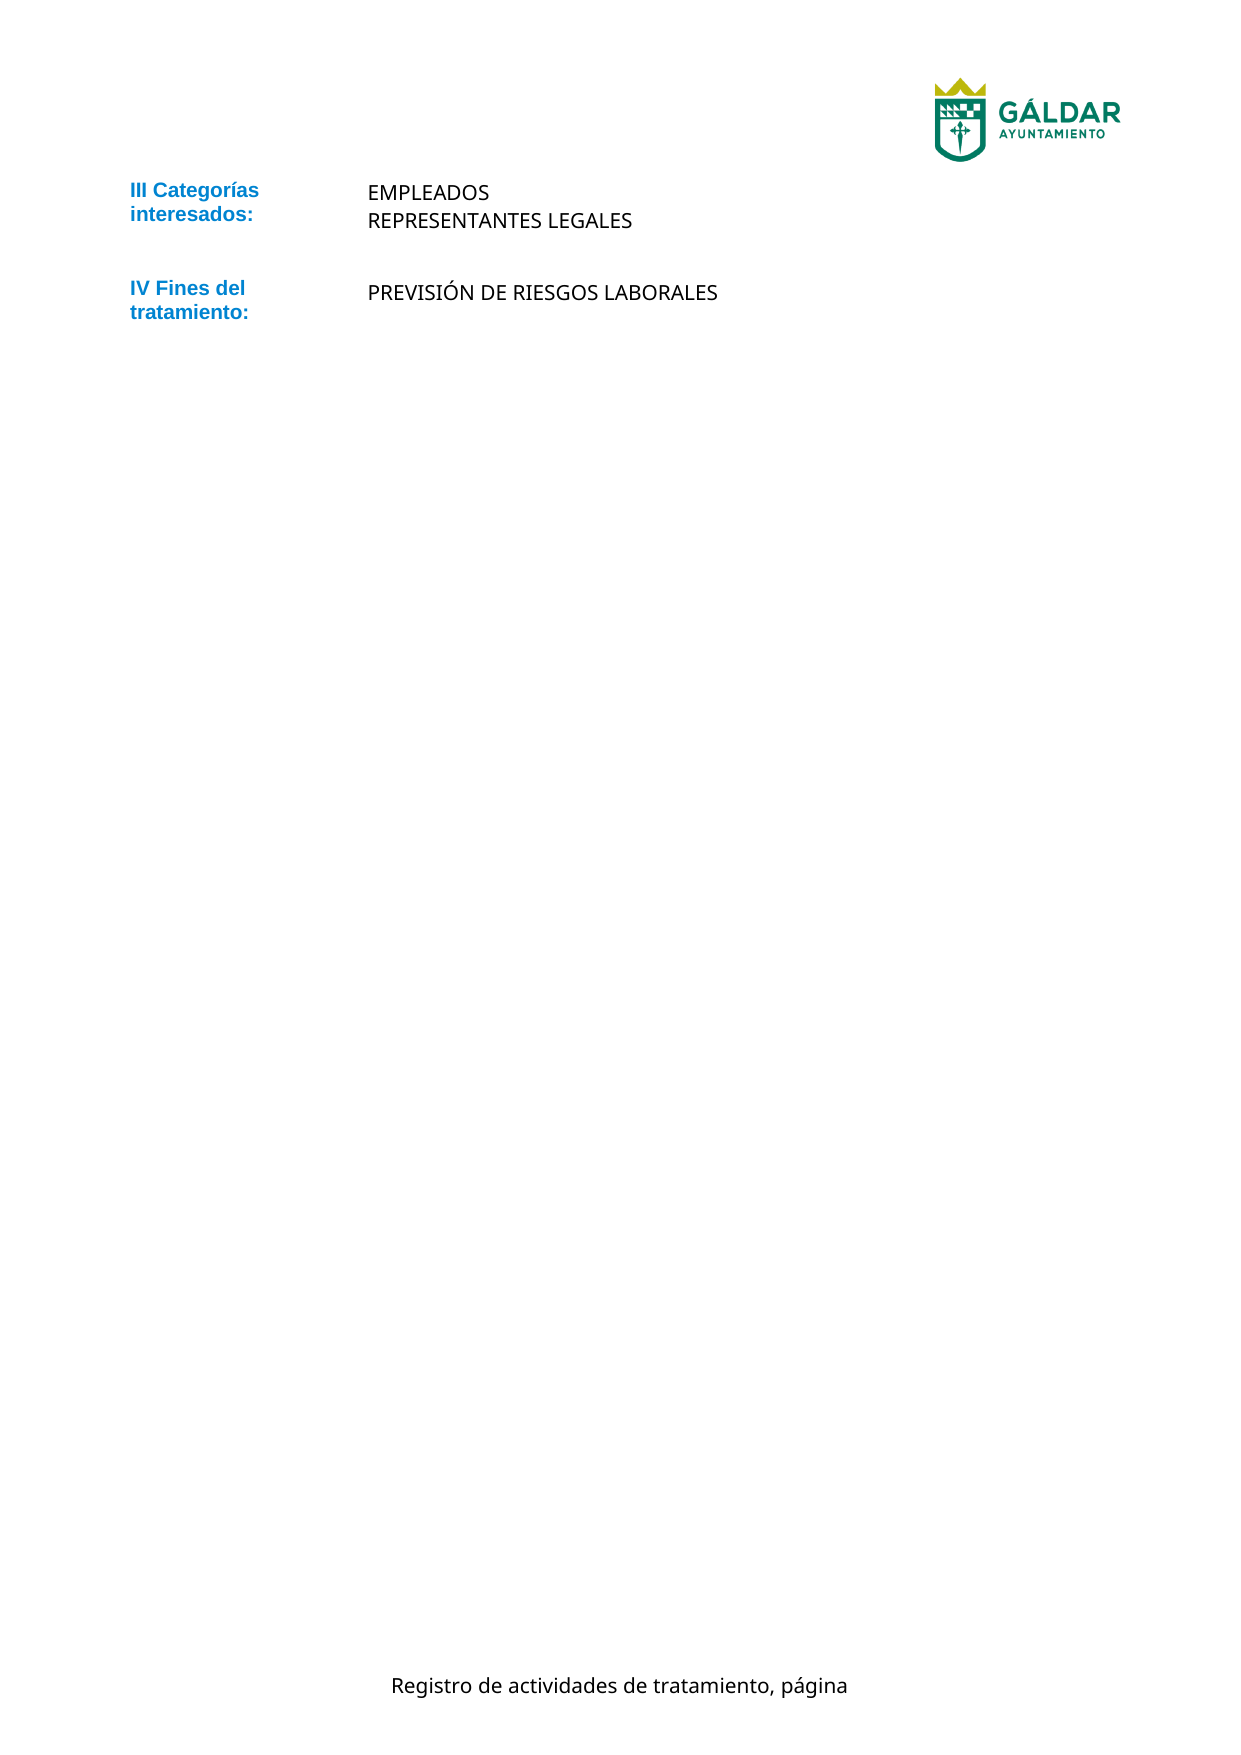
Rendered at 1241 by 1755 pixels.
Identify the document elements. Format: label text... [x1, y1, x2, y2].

table_cell IV Fines del tratamiento: [119, 251, 343, 324]
table_cell EMPLEADOS REPRESENTANTES LEGALES [343, 167, 1123, 251]
table_cell III Categorías interesados: [119, 167, 343, 251]
table_cell PREVISIÓN DE RIESGOS LABORALES [343, 251, 1123, 324]
